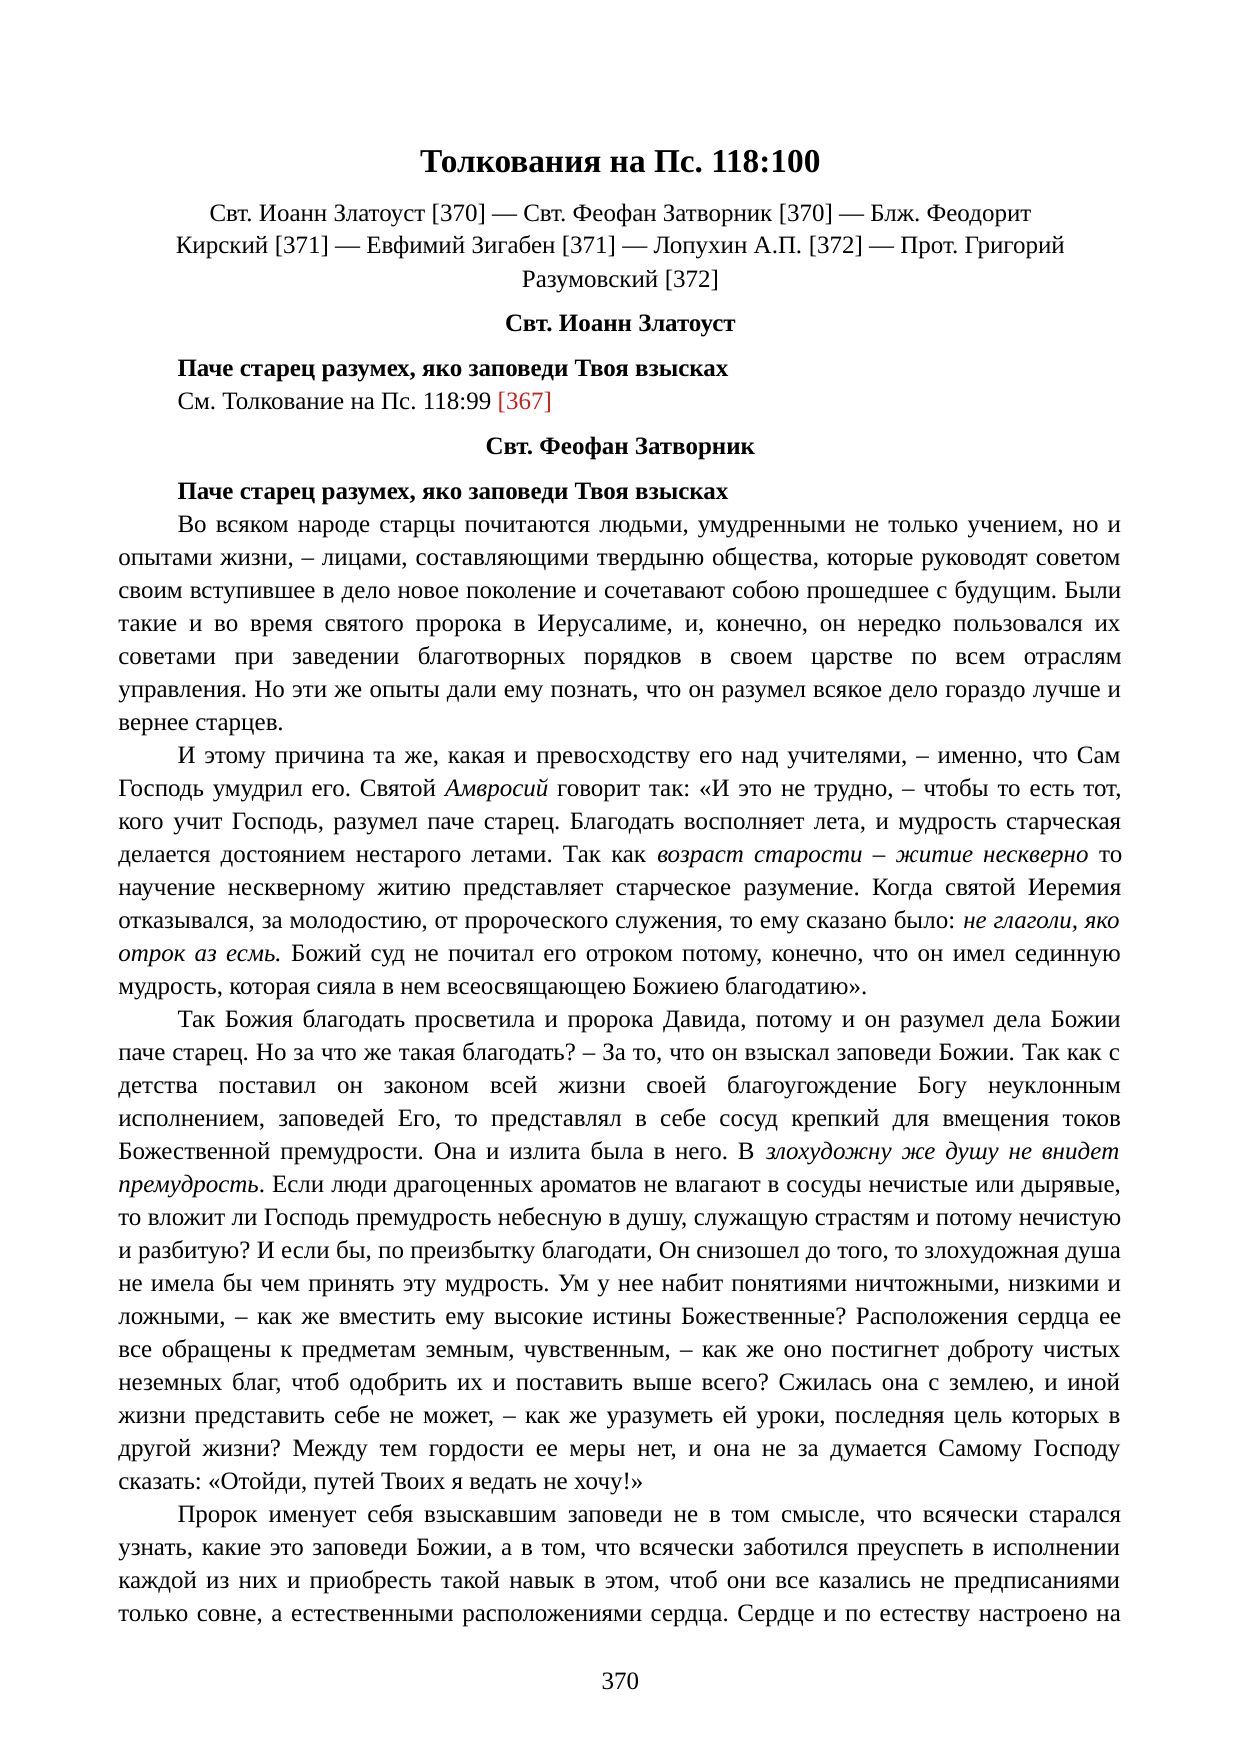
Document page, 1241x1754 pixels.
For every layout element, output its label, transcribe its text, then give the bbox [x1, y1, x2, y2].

text И этому причина та же, какая и превосходству его над учителями, – именно, что Сам Господь умудрил его. Святой Амвросий говорит так: «И это не трудно, – чтобы то есть тот, кого учит Господь, разумел паче старец. Благодать восполняет лета, и мудрость старческая делается достоянием нестарого летами. Так как возраст старости – житие нескверно то научение нескверному житию представляет старческое разумение. Когда святой Иеремия отказывался, за молодостию, от пророческого служения, то ему сказано было: не глаголи, яко отрок аз есмь. Божий суд не почитал его отроком потому, конечно, что он имел сединную мудрость, которая сияла в нем всеосвящающею Божиею благодатию». [118, 740, 1122, 1000]
subtitle Свт. Иоанн Златоуст [118, 308, 1122, 337]
subtitle Толкования на Пс. 118:100 [118, 142, 1122, 180]
subtitle Свт. Феофан Затворник [118, 431, 1122, 460]
text Свт. Иоанн Златоуст [370] — Свт. Феофан Затворник [370] — Блж. Феодорит Кирский [371] — Евфимий Зигабен [371] — Лопухин А.П. [372] — Прот. Григорий Разумовский [372] [118, 198, 1122, 292]
text Пророк именует себя взыскавшим заповеди не в том смысле, что всячески старался узнать, какие это заповеди Божии, а в том, что всячески заботился преуспеть в исполнении каждой из них и приобресть такой навык в этом, чтоб они все казались не предписаниями только совне, а естественными расположениями сердца. Сердце и по естеству настроено на [118, 1499, 1122, 1627]
text Так Божия благодать просветила и пророка Давида, потому и он разумел дела Божии паче старец. Но за что же такая благодать? – За то, что он взыскал заповеди Божии. Так как с детства поставил он законом всей жизни своей благоугождение Богу неуклонным исполнением, заповедей Его, то представлял в себе сосуд крепкий для вмещения токов Божественной премудрости. Она и излита была в него. В злохудожну же душу не внидет премудрость. Если люди драгоценных ароматов не влагают в сосуды нечистые или дырявые, то вложит ли Господь премудрость небесную в душу, служащую страстям и потому нечистую и разбитую? И если бы, по преизбытку благодати, Он снизошел до того, то злохудожная душа не имела бы чем принять эту мудрость. Ум у нее набит понятиями ничтожными, низкими и ложными, – как же вместить ему высокие истины Божественные? Расположения сердца ее все обращены к предметам земным, чувственным, – как же оно постигнет доброту чистых неземных благ, чтоб одобрить их и поставить выше всего? Сжилась она с землею, и иной жизни представить себе не может, – как же уразуметь ей уроки, последняя цель которых в другой жизни? Между тем гордости ее меры нет, и она не за думается Самому Господу сказать: «Отойди, путей Твоих я ведать не хочу!» [118, 1004, 1122, 1495]
text Паче старец разумех, яко заповеди Твоя взысках [118, 476, 1122, 504]
text Паче старец разумех, яко заповеди Твоя взысках [118, 353, 1122, 382]
text См. Толкование на Пс. 118:99 [367] [118, 386, 1122, 415]
text Во всяком народе старцы почитаются людьми, умудренными не только учением, но и опытами жизни, – лицами, составляющими твердыню общества, которые руководят советом своим вступившее в дело новое поколение и сочетавают собою прошедшее с будущим. Были такие и во время святого пророка в Иерусалиме, и, конечно, он нередко пользовался их советами при заведении благотворных порядков в своем царстве по всем отраслям управления. Но эти же опыты дали ему познать, что он разумел всякое дело гораздо лучше и вернее старцев. [118, 509, 1122, 736]
